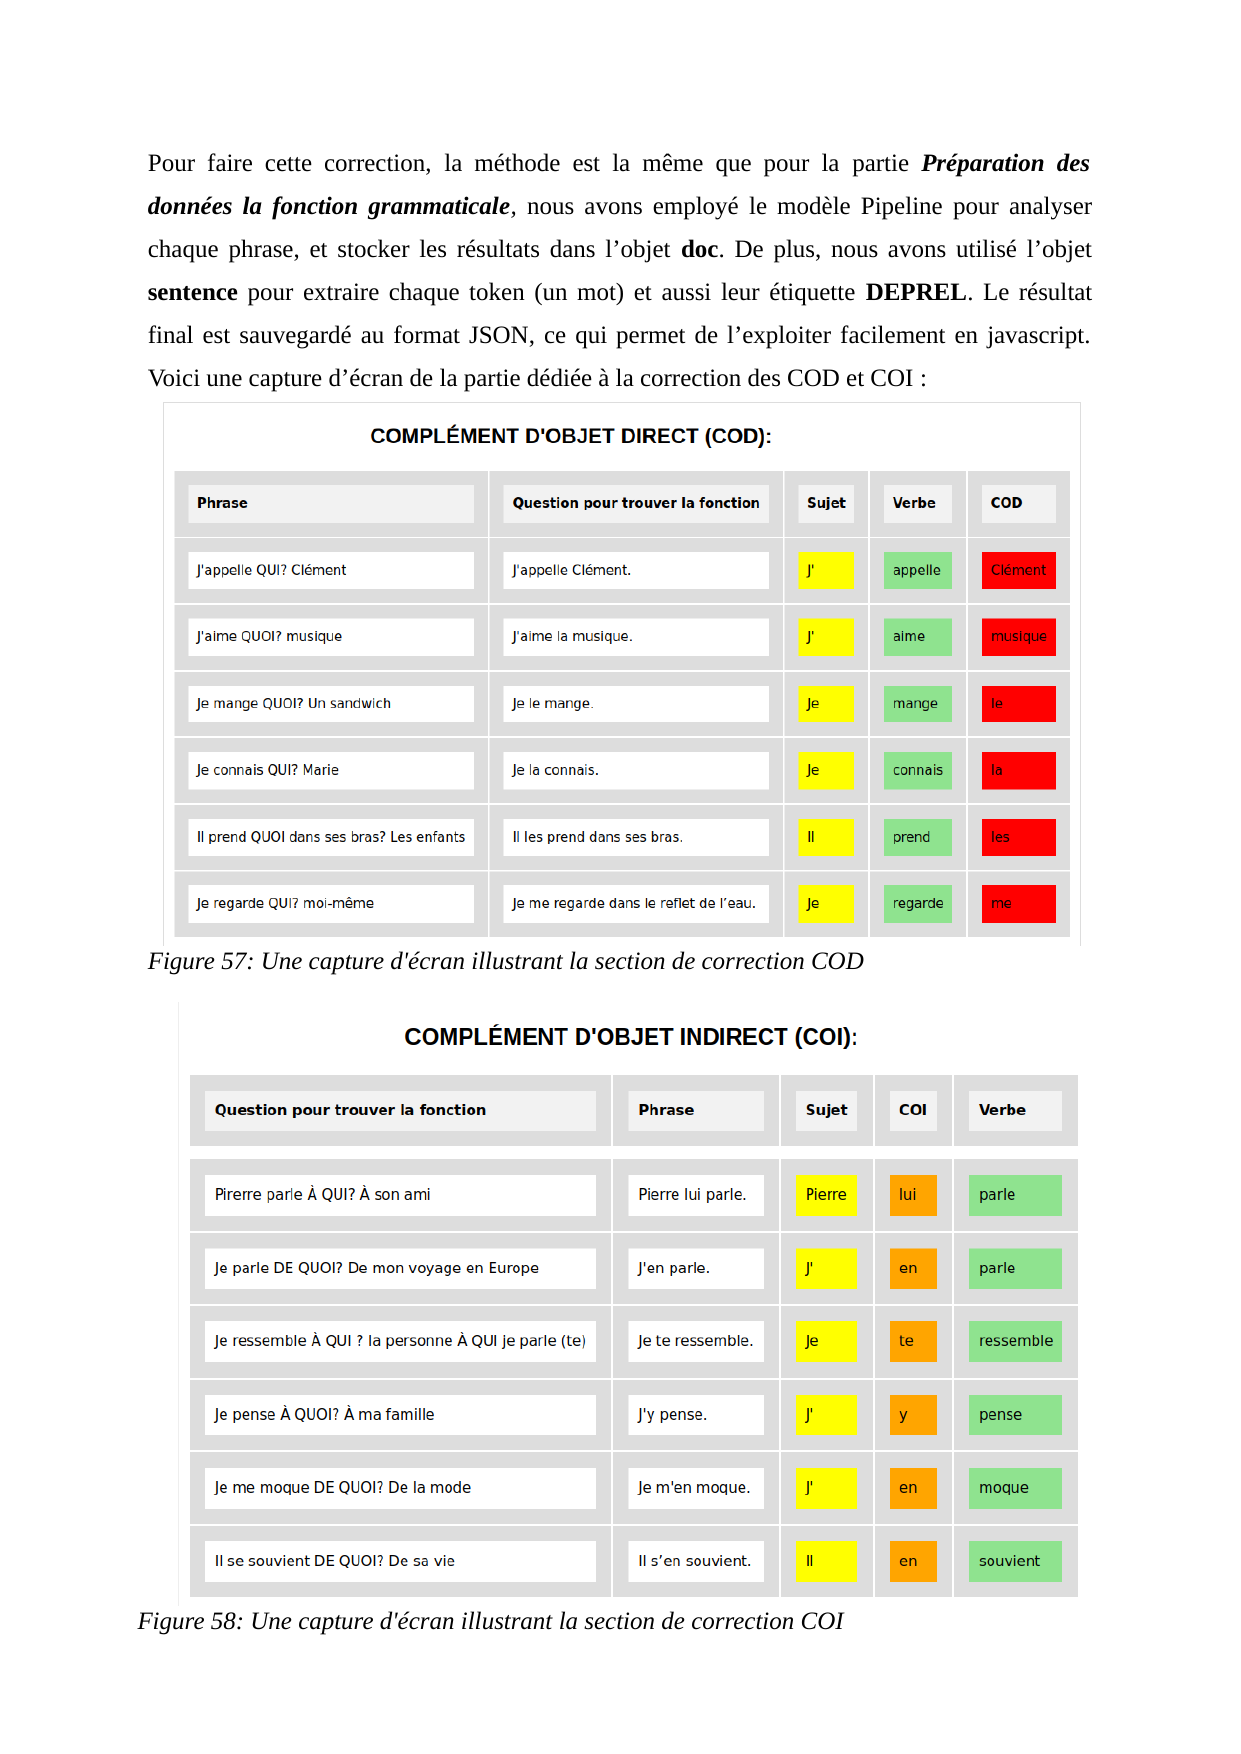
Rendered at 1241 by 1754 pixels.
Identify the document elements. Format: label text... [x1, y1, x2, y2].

picture [147, 394, 1093, 946]
text Pour faire cette correction, la méthode est la même que pour la partie Préparation des données la fonction grammaticale, nous avons employé le modèle Pipeline pour analyser chaque phrase, et stocker les résultats dans l’objet doc. De plus, nous avons utilisé l’objet sentence pour extraire chaque token (un mot) et aussi leur étiquette DEPREL. Le résultat final est sauvegardé au format JSON, ce qui permet de l’exploiter facilement en javascript. Voici une capture d’écran de la partie dédiée à la correction des COD et COI : [148, 148, 1092, 392]
text Figure 57: Une capture d'écran illustrant la section de correction COD [148, 946, 1092, 975]
picture [156, 1002, 1102, 1606]
text Figure 58: Une capture d'écran illustrant la section de correction COI [137, 1606, 1101, 1635]
